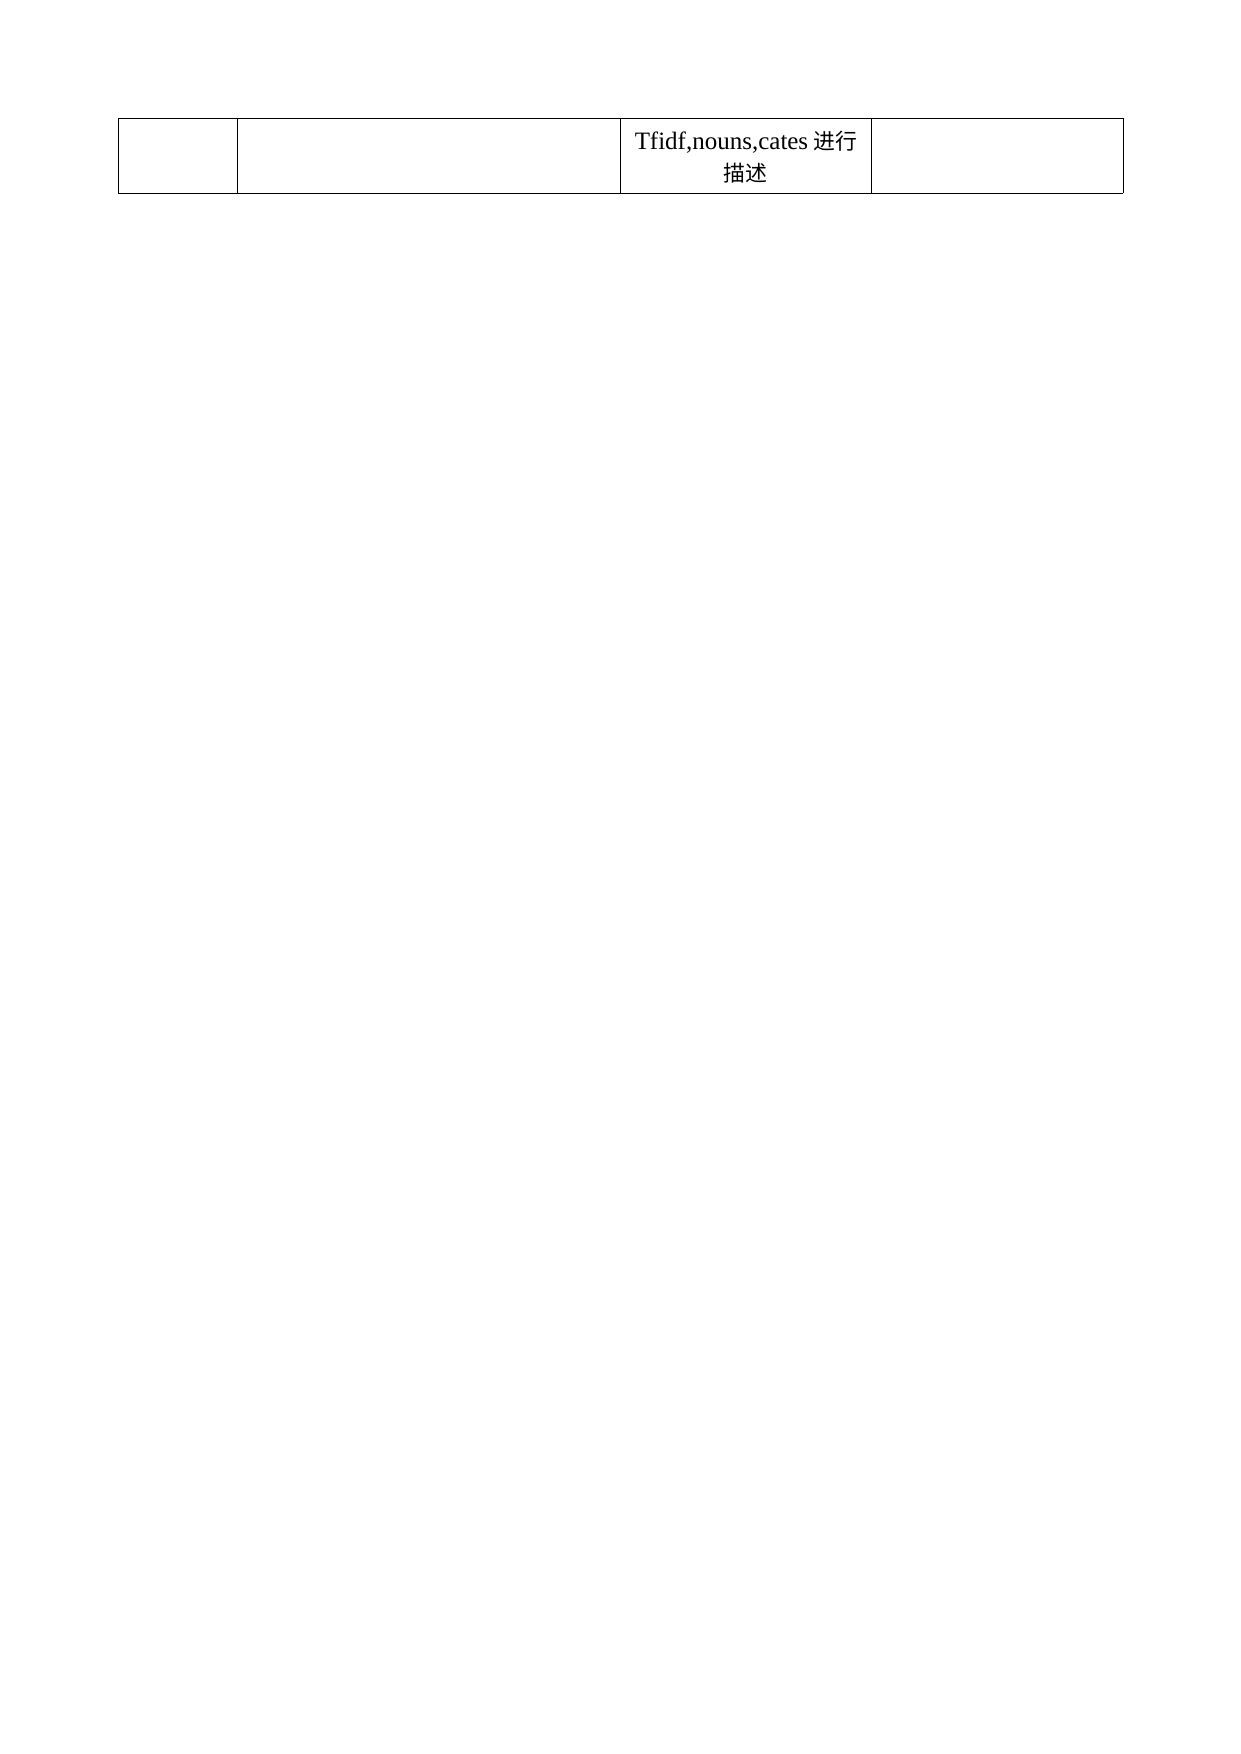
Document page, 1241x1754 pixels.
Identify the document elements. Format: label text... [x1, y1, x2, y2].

table_cell [872, 119, 1123, 193]
table_cell [119, 119, 237, 193]
table_cell [238, 119, 620, 193]
table_cell Tfidf,nouns,cates进行描述 [621, 119, 871, 193]
